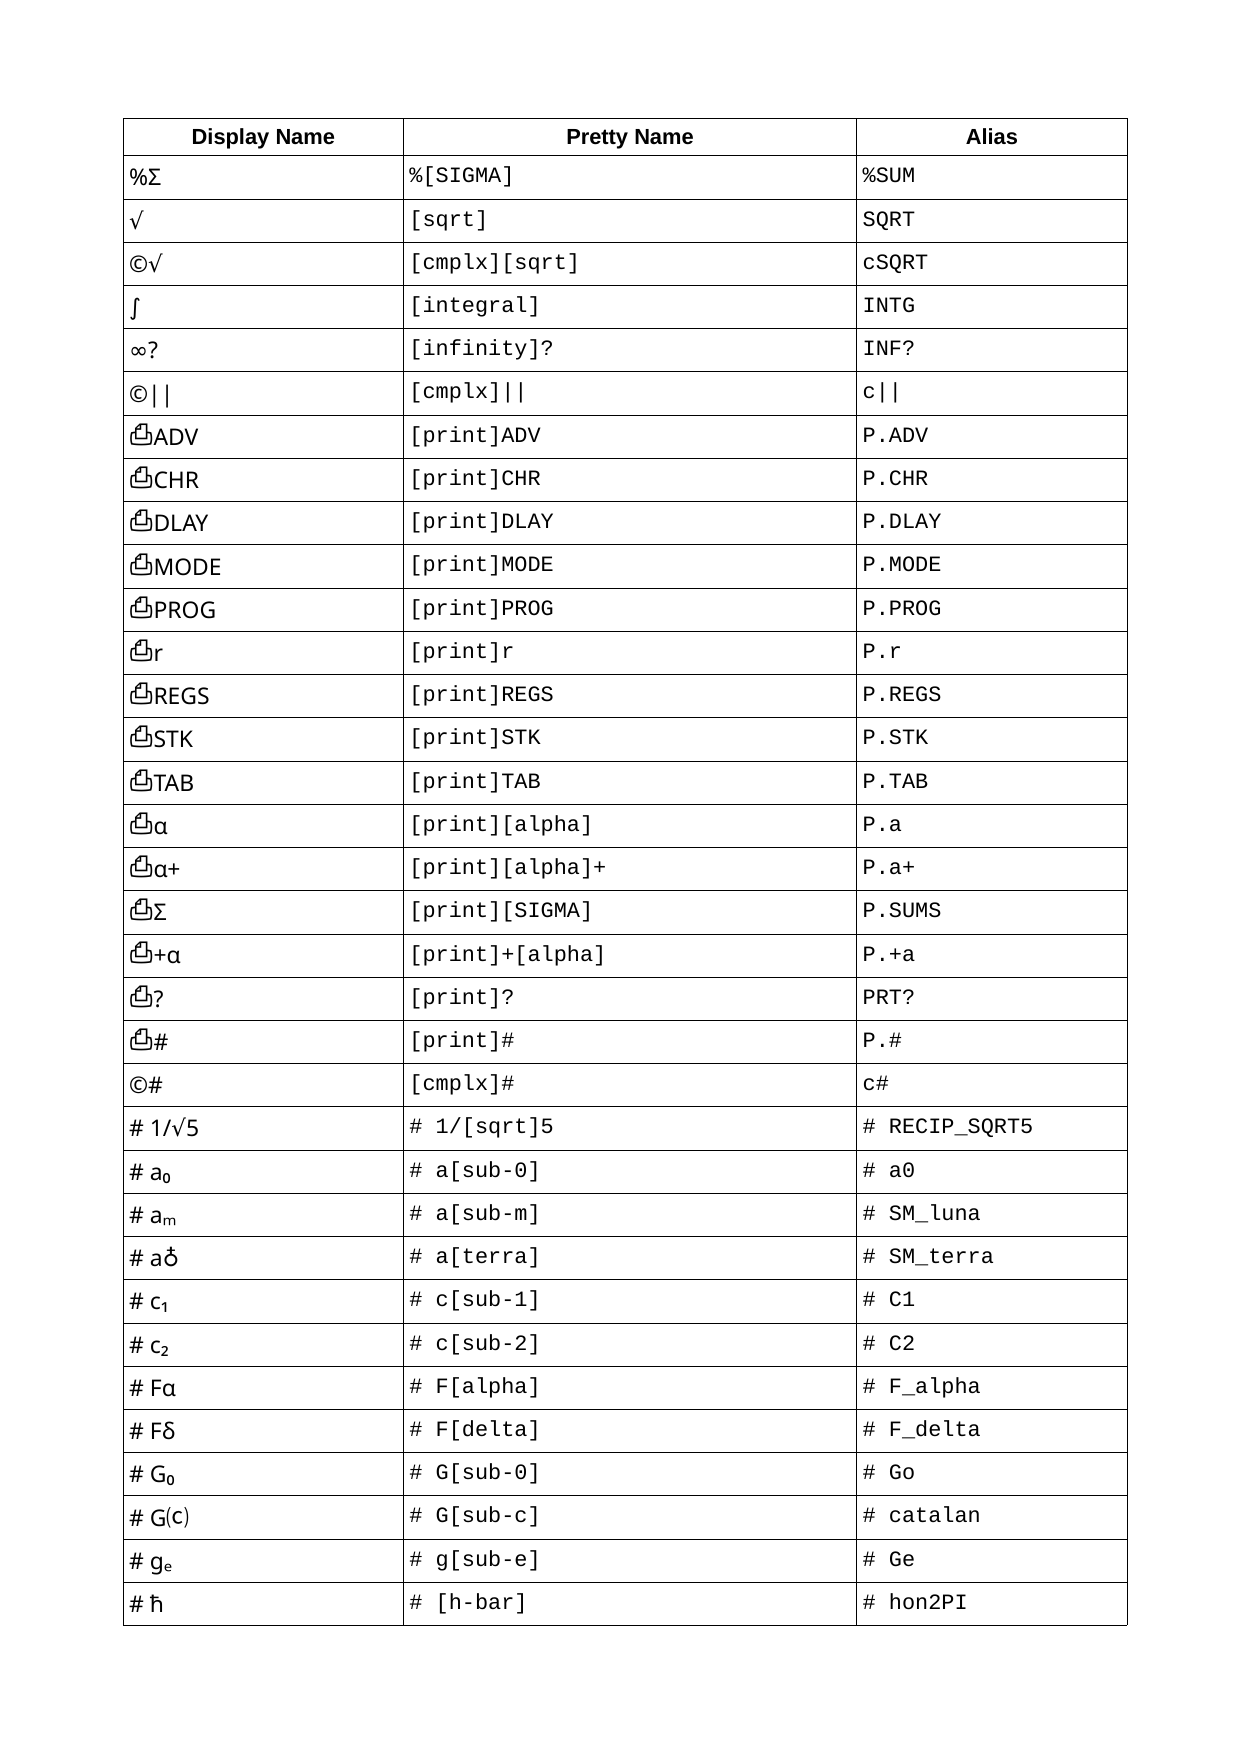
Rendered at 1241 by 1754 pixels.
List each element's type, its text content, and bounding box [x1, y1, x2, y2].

table_cell # c[sub-1] [404, 1280, 856, 1322]
table_cell # a[sub-0] [404, 1151, 856, 1193]
table_cell ⎙α+ [124, 848, 403, 890]
table_cell [print][alpha]+ [404, 848, 856, 890]
table_cell ⎙DLAY [124, 502, 403, 544]
table_cell ⎙+α [124, 935, 403, 977]
table_cell # a[sub-m] [404, 1194, 856, 1236]
table_cell # Fα [124, 1367, 403, 1409]
table_cell # G[sub-c] [404, 1496, 856, 1539]
table_cell ⎙TAB [124, 762, 403, 804]
table_cell P.# [857, 1021, 1127, 1063]
table_cell # ħ [124, 1583, 403, 1625]
table_cell # 1/√5 [124, 1107, 403, 1149]
table_header Pretty Name [404, 119, 856, 155]
table_cell ∞? [124, 329, 403, 371]
table_cell # a[terra] [404, 1237, 856, 1279]
table_cell # c₁ [124, 1280, 403, 1322]
table_cell P.MODE [857, 545, 1127, 588]
table_cell # a₀ [124, 1151, 403, 1193]
table_cell √ [124, 200, 403, 242]
table_cell [infinity]? [404, 329, 856, 371]
table_cell ⎙# [124, 1021, 403, 1063]
table_cell [print]DLAY [404, 502, 856, 544]
table_cell # SM_luna [857, 1194, 1127, 1236]
table_cell P.CHR [857, 459, 1127, 501]
table_cell P.REGS [857, 675, 1127, 717]
table_cell [print]# [404, 1021, 856, 1063]
table_cell INF? [857, 329, 1127, 371]
table_cell # G[sub-0] [404, 1453, 856, 1495]
table_cell [cmplx]# [404, 1064, 856, 1106]
table_cell [print]TAB [404, 762, 856, 804]
table_cell %[SIGMA] [404, 156, 856, 198]
table_cell ⎙PROG [124, 589, 403, 631]
table_cell ⎙ADV [124, 416, 403, 458]
table_cell # g[sub-e] [404, 1540, 856, 1582]
table_cell # C1 [857, 1280, 1127, 1322]
table_cell ©√ [124, 243, 403, 285]
table_cell [print]ADV [404, 416, 856, 458]
table_cell # F[alpha] [404, 1367, 856, 1409]
table_cell # 1/[sqrt]5 [404, 1107, 856, 1149]
table_cell # Fδ [124, 1410, 403, 1452]
table_cell P.r [857, 632, 1127, 674]
table_cell [print]REGS [404, 675, 856, 717]
table_cell cSQRT [857, 243, 1127, 285]
table_cell [print]PROG [404, 589, 856, 631]
table_cell # RECIP_SQRT5 [857, 1107, 1127, 1149]
table_cell P.TAB [857, 762, 1127, 804]
table_cell ⎙MODE [124, 545, 403, 588]
table_cell [sqrt] [404, 200, 856, 242]
table_cell SQRT [857, 200, 1127, 242]
table_cell ⎙REGS [124, 675, 403, 717]
table_cell # gₑ [124, 1540, 403, 1582]
table_cell [print]r [404, 632, 856, 674]
table_cell [print][alpha] [404, 805, 856, 847]
table_cell # c[sub-2] [404, 1324, 856, 1366]
table_cell # hon2PI [857, 1583, 1127, 1625]
table_cell ©# [124, 1064, 403, 1106]
table_cell # SM_terra [857, 1237, 1127, 1279]
table_cell ∫ [124, 286, 403, 328]
table_cell P.DLAY [857, 502, 1127, 544]
table_cell c# [857, 1064, 1127, 1106]
table_cell ⎙Σ [124, 891, 403, 933]
table_cell [cmplx]|| [404, 372, 856, 415]
table_cell P.a [857, 805, 1127, 847]
table_cell ⎙STK [124, 718, 403, 761]
table_cell P.+a [857, 935, 1127, 977]
table_cell # G₀ [124, 1453, 403, 1495]
table_cell P.PROG [857, 589, 1127, 631]
table_header Alias [857, 119, 1127, 155]
table_header Display Name [124, 119, 403, 155]
table_cell %Σ [124, 156, 403, 198]
table_cell [print]+[alpha] [404, 935, 856, 977]
table_cell # F[delta] [404, 1410, 856, 1452]
table_cell c|| [857, 372, 1127, 415]
table_cell [print][SIGMA] [404, 891, 856, 933]
table_cell # a0 [857, 1151, 1127, 1193]
table_cell P.a+ [857, 848, 1127, 890]
table_cell P.ADV [857, 416, 1127, 458]
table_cell # c₂ [124, 1324, 403, 1366]
table_cell [print]MODE [404, 545, 856, 588]
table_cell INTG [857, 286, 1127, 328]
table_cell [print]? [404, 978, 856, 1020]
table_cell # F_delta [857, 1410, 1127, 1452]
table_cell PRT? [857, 978, 1127, 1020]
table_cell # a♁ [124, 1237, 403, 1279]
table_cell [integral] [404, 286, 856, 328]
table_cell [cmplx][sqrt] [404, 243, 856, 285]
table_cell # G⒞ [124, 1496, 403, 1539]
table_cell %SUM [857, 156, 1127, 198]
table_cell ©|| [124, 372, 403, 415]
table_cell P.STK [857, 718, 1127, 761]
table_cell # F_alpha [857, 1367, 1127, 1409]
table_cell ⎙r [124, 632, 403, 674]
table_cell [print]CHR [404, 459, 856, 501]
table_cell # Ge [857, 1540, 1127, 1582]
table_cell ⎙CHR [124, 459, 403, 501]
table_cell # C2 [857, 1324, 1127, 1366]
table_cell # [h-bar] [404, 1583, 856, 1625]
table_cell ⎙α [124, 805, 403, 847]
table_cell # Go [857, 1453, 1127, 1495]
table_cell P.SUMS [857, 891, 1127, 933]
table_cell # catalan [857, 1496, 1127, 1539]
table_cell [print]STK [404, 718, 856, 761]
table_cell ⎙? [124, 978, 403, 1020]
table_cell # aₘ [124, 1194, 403, 1236]
